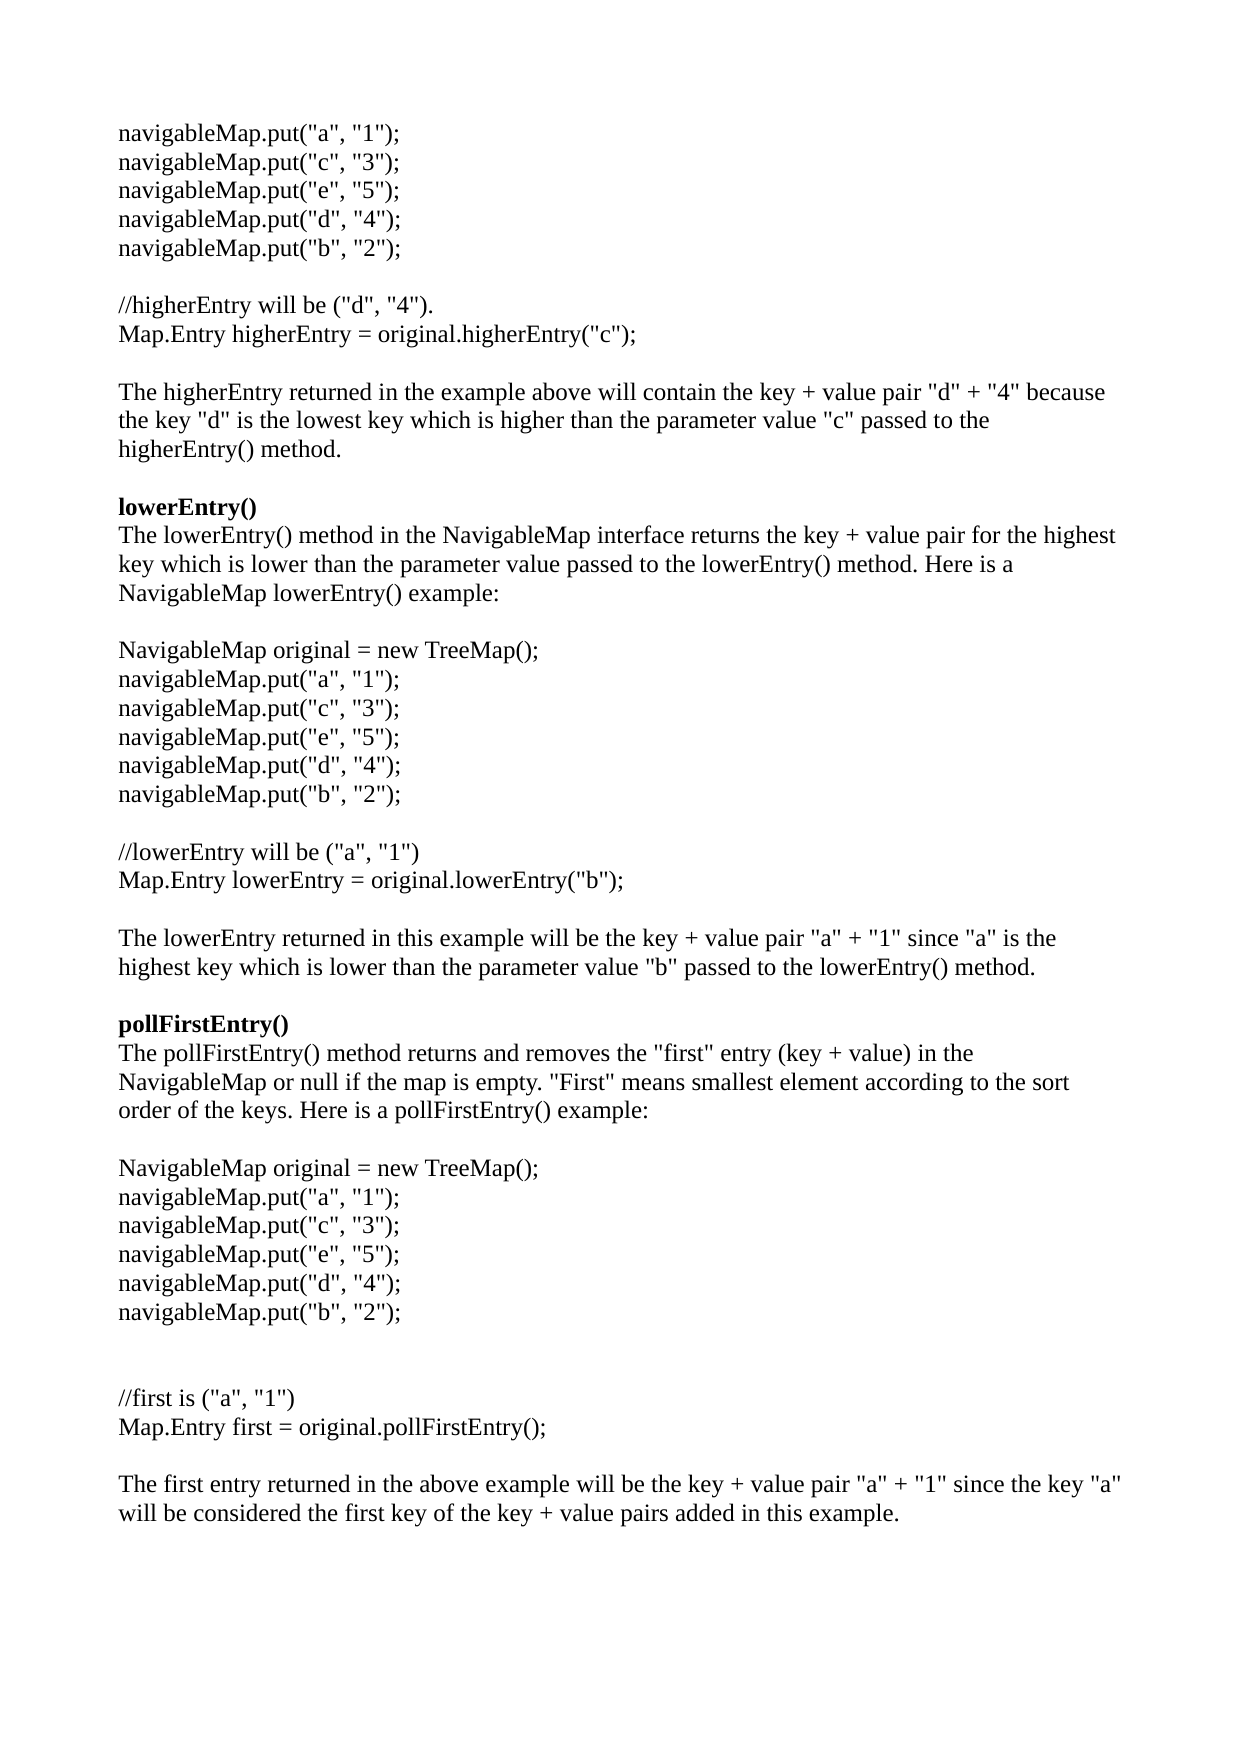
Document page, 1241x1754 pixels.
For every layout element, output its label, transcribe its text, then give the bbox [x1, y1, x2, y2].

text navigableMap.put("a", "1"); [118, 118, 1122, 147]
text NavigableMap original = new TreeMap(); [118, 1153, 1122, 1182]
text pollFirstEntry() [118, 1009, 1122, 1038]
text The lowerEntry returned in this example will be the key + value pair "a" + "1" since "a" is the highest key which is lower than the parameter value "b" passed to the lowerEntry() method. [118, 923, 1122, 981]
text Map.Entry higherEntry = original.higherEntry("c"); [118, 319, 1122, 348]
text navigableMap.put("d", "4"); [118, 751, 1122, 779]
text navigableMap.put("a", "1"); [118, 1182, 1122, 1211]
text //higherEntry will be ("d", "4"). [118, 291, 1122, 319]
text navigableMap.put("d", "4"); [118, 1268, 1122, 1297]
text navigableMap.put("b", "2"); [118, 1297, 1122, 1326]
text //first is ("a", "1") [118, 1383, 1122, 1412]
text navigableMap.put("e", "5"); [118, 722, 1122, 751]
text Map.Entry first = original.pollFirstEntry(); [118, 1412, 1122, 1441]
text navigableMap.put("e", "5"); [118, 1239, 1122, 1268]
text navigableMap.put("e", "5"); [118, 176, 1122, 204]
text navigableMap.put("d", "4"); [118, 204, 1122, 233]
text navigableMap.put("b", "2"); [118, 779, 1122, 808]
text lowerEntry() [118, 492, 1122, 521]
text The first entry returned in the above example will be the key + value pair "a" + "1" since the key "a" will be considered the first key of the key + value pairs added in this example. [118, 1469, 1122, 1527]
text The pollFirstEntry() method returns and removes the "first" entry (key + value) in the NavigableMap or null if the map is empty. "First" means smallest element according to the sort order of the keys. Here is a pollFirstEntry() example: [118, 1038, 1122, 1124]
text The lowerEntry() method in the NavigableMap interface returns the key + value pair for the highest key which is lower than the parameter value passed to the lowerEntry() method. Here is a NavigableMap lowerEntry() example: [118, 521, 1122, 607]
text navigableMap.put("c", "3"); [118, 1211, 1122, 1239]
text //lowerEntry will be ("a", "1") [118, 837, 1122, 866]
text navigableMap.put("c", "3"); [118, 693, 1122, 722]
text NavigableMap original = new TreeMap(); [118, 636, 1122, 664]
text navigableMap.put("b", "2"); [118, 233, 1122, 262]
text The higherEntry returned in the example above will contain the key + value pair "d" + "4" because the key "d" is the lowest key which is higher than the parameter value "c" passed to the higherEntry() method. [118, 377, 1122, 463]
text navigableMap.put("c", "3"); [118, 147, 1122, 176]
text Map.Entry lowerEntry = original.lowerEntry("b"); [118, 866, 1122, 894]
text navigableMap.put("a", "1"); [118, 664, 1122, 693]
